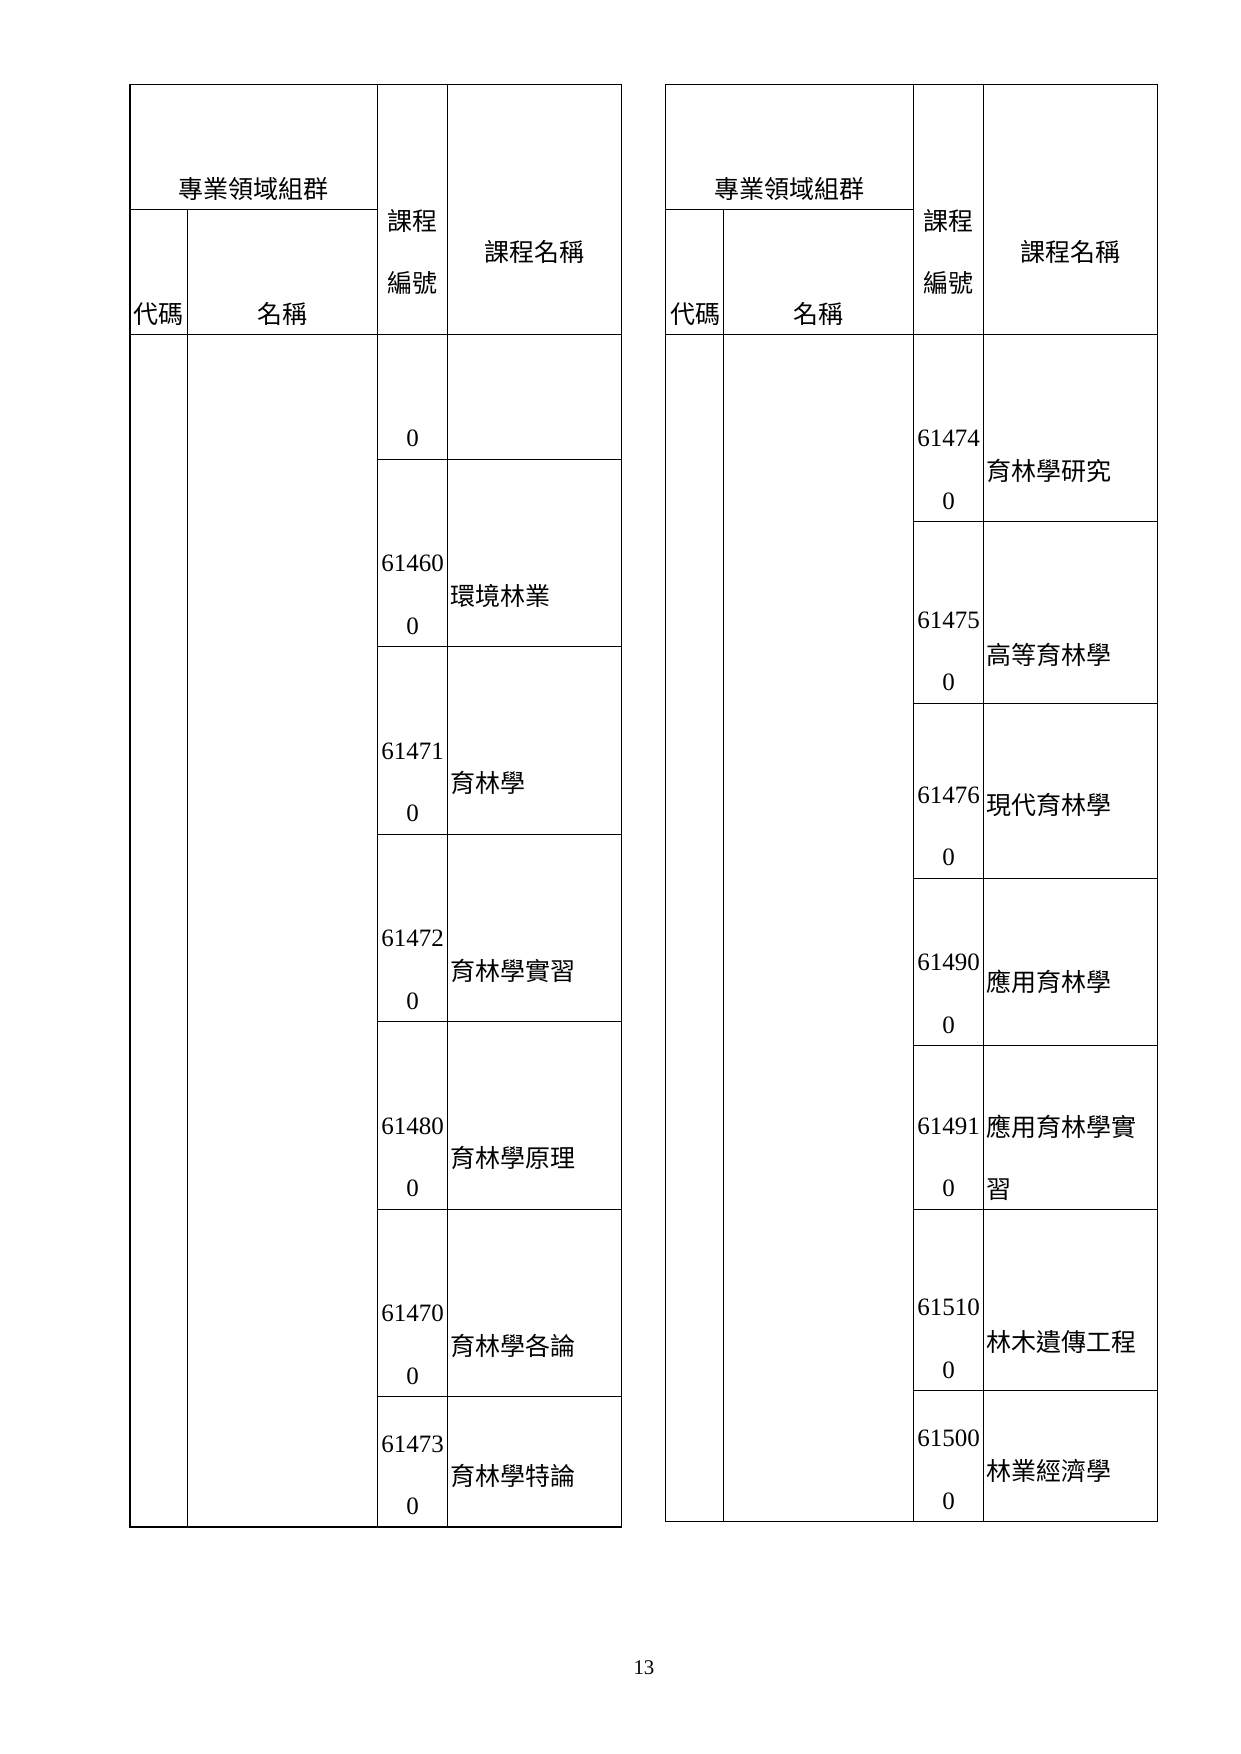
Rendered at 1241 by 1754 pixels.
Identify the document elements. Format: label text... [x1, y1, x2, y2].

table_cell 614710 [378, 647, 447, 834]
table_cell 0 [378, 335, 447, 459]
table_cell 614760 [914, 704, 983, 877]
table_cell 614910 [914, 1046, 983, 1209]
table_cell [448, 335, 621, 459]
table_cell 614720 [378, 835, 447, 1021]
table_cell 名稱 [188, 210, 377, 334]
table_cell [188, 335, 377, 1526]
table_cell 614800 [378, 1022, 447, 1209]
table_cell [724, 335, 913, 1521]
table_cell 育林學研究 [984, 335, 1157, 521]
table_cell 育林學實習 [448, 835, 621, 1021]
table_cell 614750 [914, 522, 983, 702]
table_cell 614600 [378, 460, 447, 646]
table_cell 代碼 [131, 210, 187, 334]
table_cell 應用育林學 [984, 879, 1157, 1045]
table_cell 育林學 [448, 647, 621, 834]
table_cell 名稱 [724, 210, 913, 334]
table_header 課程名稱 [448, 85, 621, 334]
table_cell 615000 [914, 1391, 983, 1521]
table_header 課程名稱 [984, 85, 1157, 334]
table_cell [131, 335, 187, 1526]
table_cell 615100 [914, 1210, 983, 1390]
table_cell [666, 335, 723, 1521]
table_cell 育林學特論 [448, 1397, 621, 1526]
table_header 專業領域組群 [131, 85, 377, 209]
table_cell 應用育林學實習 [984, 1046, 1157, 1209]
table_cell 育林學原理 [448, 1022, 621, 1209]
table_cell 育林學各論 [448, 1210, 621, 1396]
table_cell 614700 [378, 1210, 447, 1396]
table_cell 614730 [378, 1397, 447, 1526]
table_cell 林業經濟學 [984, 1391, 1157, 1521]
table_header 專業領域組群 [666, 85, 913, 209]
table_cell 614900 [914, 879, 983, 1045]
table_cell 現代育林學 [984, 704, 1157, 877]
table_cell 高等育林學 [984, 522, 1157, 702]
table_header 課程編號 [914, 85, 983, 334]
table_cell 代碼 [666, 210, 723, 334]
table_cell 614740 [914, 335, 983, 521]
table_header 課程編號 [378, 85, 447, 334]
table_cell 環境林業 [448, 460, 621, 646]
table_cell 林木遺傳工程 [984, 1210, 1157, 1390]
